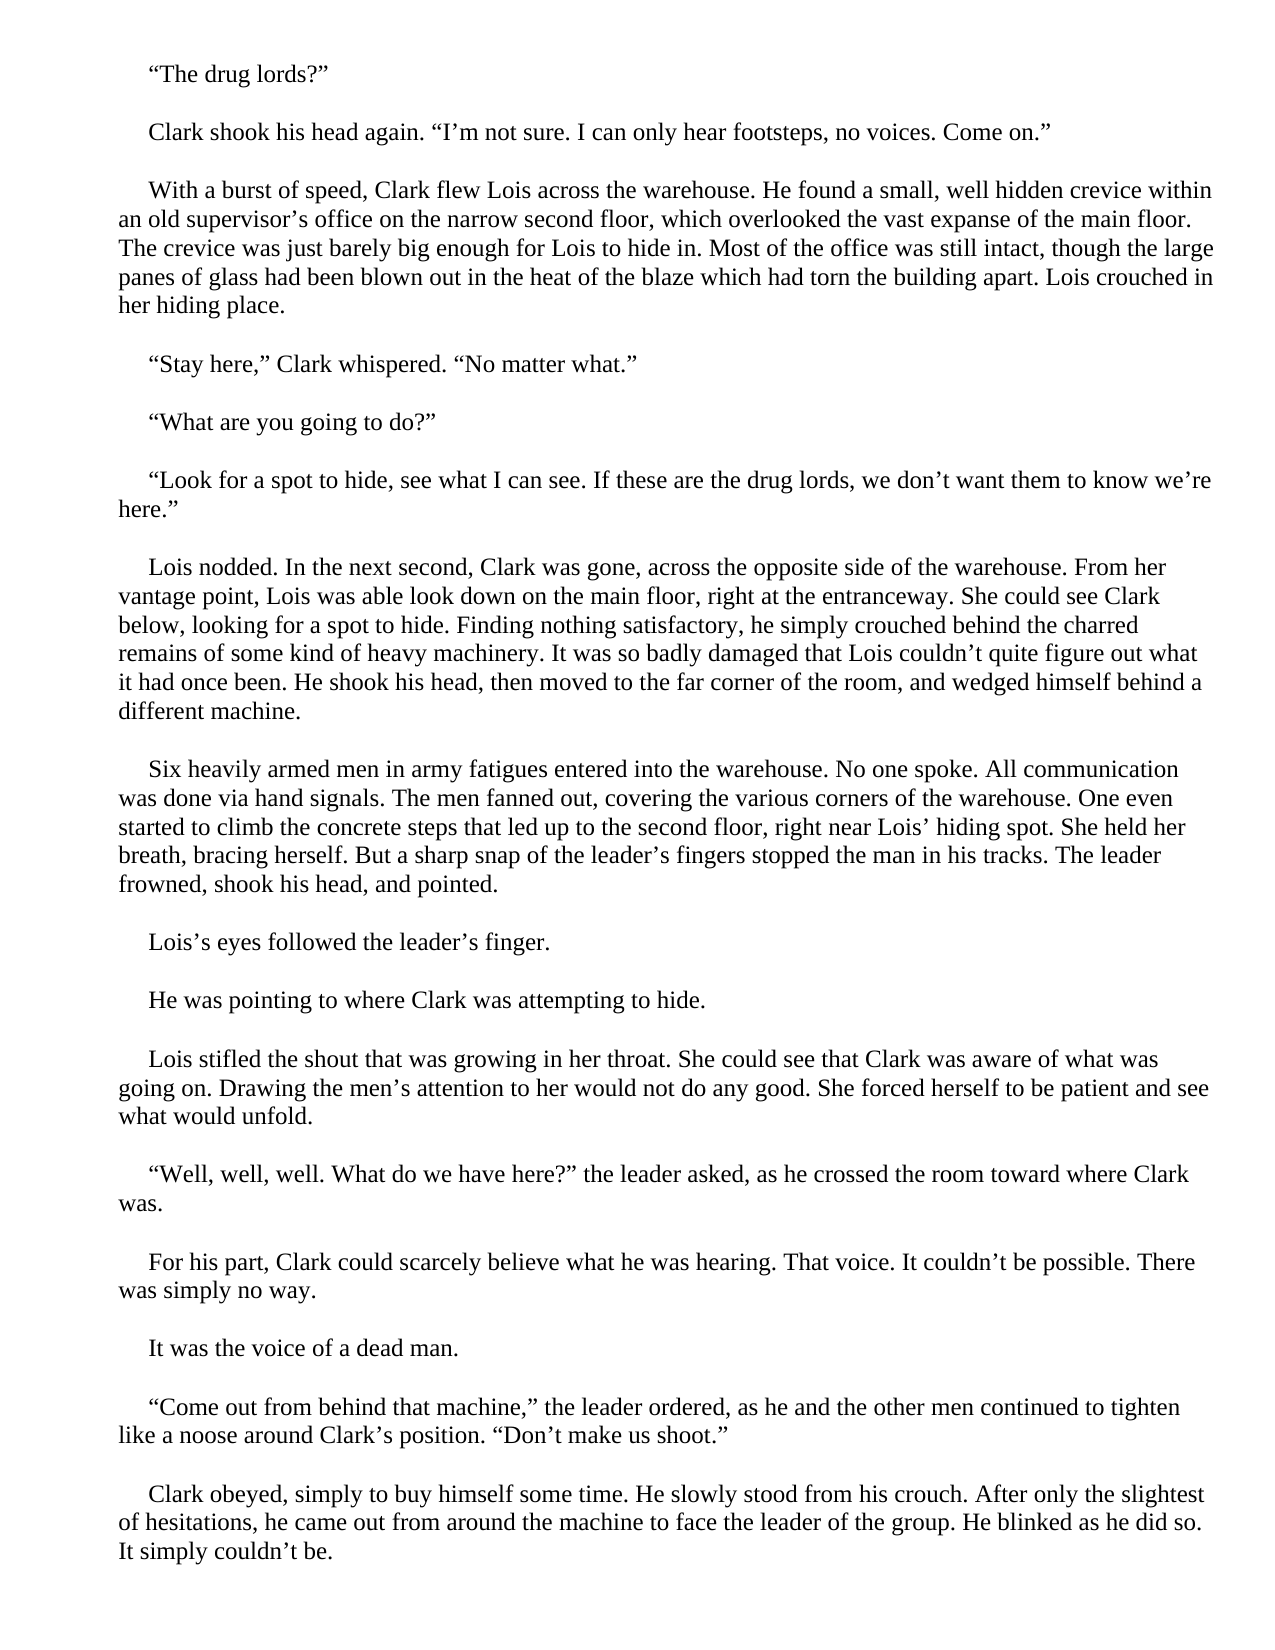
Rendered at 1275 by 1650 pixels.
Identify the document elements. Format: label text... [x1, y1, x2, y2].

text Clark obeyed, simply to buy himself some time. He slowly stood from his crouch. After only the slightest of hesitations, he came out from around the machine to face the leader of the group. He blinked as he did so. It simply couldn’t be. [118, 1479, 1216, 1565]
text Lois nodded. In the next second, Clark was gone, across the opposite side of the warehouse. From her vantage point, Lois was able look down on the main floor, right at the entranceway. She could see Clark below, looking for a spot to hide. Finding nothing satisfactory, he simply crouched behind the charred remains of some kind of heavy machinery. It was so badly damaged that Lois couldn’t quite figure out what it had once been. He shook his head, then moved to the far corner of the room, and wedged himself behind a different machine. [118, 552, 1216, 725]
text “Come out from behind that machine,” the leader ordered, as he and the other men continued to tighten like a noose around Clark’s position. “Don’t make us shoot.” [118, 1392, 1216, 1449]
text For his part, Clark could scarcely believe what he was hearing. That voice. It couldn’t be possible. There was simply no way. [118, 1247, 1216, 1304]
text Lois’s eyes followed the leader’s finger. [118, 927, 1216, 956]
text It was the voice of a dead man. [118, 1333, 1216, 1362]
text Lois stifled the shout that was growing in her throat. She could see that Clark was aware of what was going on. Drawing the men’s attention to her would not do any good. She forced herself to be patient and see what would unfold. [118, 1044, 1216, 1130]
text “What are you going to do?” [118, 407, 1216, 436]
text “Stay here,” Clark whispered. “No matter what.” [118, 349, 1216, 377]
text With a burst of speed, Clark flew Lois across the warehouse. He found a small, well hidden crevice within an old supervisor’s office on the narrow second floor, which overlooked the vast expanse of the main floor. The crevice was just barely big enough for Lois to hide in. Most of the office was still intact, though the large panes of glass had been blown out in the heat of the blaze which had torn the building apart. Lois crouched in her hiding place. [118, 176, 1216, 319]
text Clark shook his head again. “I’m not sure. I can only hear footsteps, no voices. Come on.” [118, 117, 1216, 146]
text He was pointing to where Clark was attempting to hide. [118, 986, 1216, 1014]
text “The drug lords?” [118, 59, 1216, 88]
text “Look for a spot to hide, see what I can see. If these are the drug lords, we don’t want them to know we’re here.” [118, 465, 1216, 523]
text Six heavily armed men in army fatigues entered into the warehouse. No one spoke. All communication was done via hand signals. The men fanned out, covering the various corners of the warehouse. One even started to climb the concrete steps that led up to the second floor, right near Lois’ hiding spot. She held her breath, bracing herself. But a sharp snap of the leader’s fingers stopped the man in his tracks. The leader frowned, shook his head, and pointed. [118, 754, 1216, 898]
text “Well, well, well. What do we have here?” the leader asked, as he crossed the room toward where Clark was. [118, 1159, 1216, 1217]
